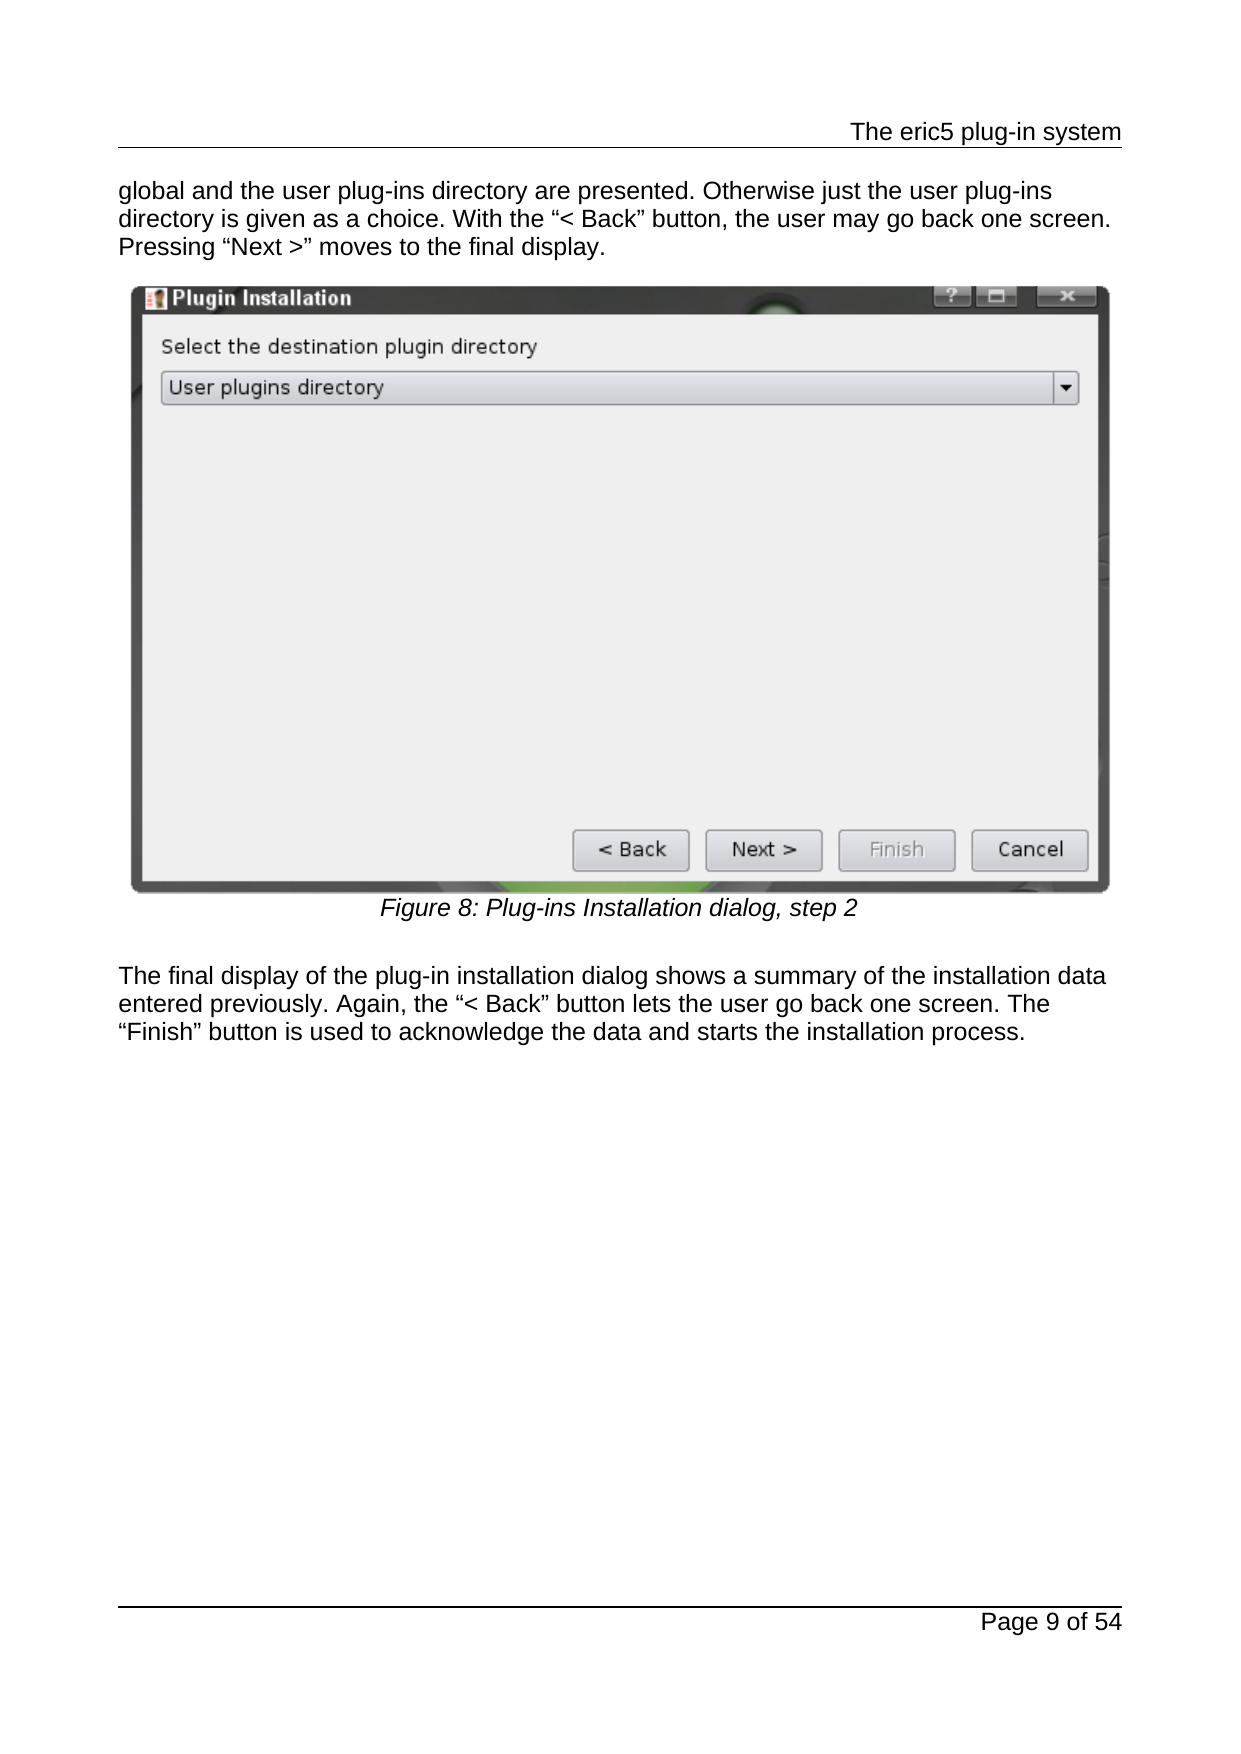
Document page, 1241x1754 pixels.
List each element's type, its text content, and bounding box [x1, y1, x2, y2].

text The final display of the plug-in installation dialog shows a summary of the installation data entered previously. Again, the “< Back” button lets the user go back one screen. The “Finish” button is used to acknowledge the data and starts the installation process. [118, 962, 1122, 1046]
text Figure 8: Plug-ins Installation dialog, step 2 [130, 894, 1110, 922]
text global and the user plug-ins directory are presented. Otherwise just the user plug-ins directory is given as a choice. With the “< Back” button, the user may go back one screen. Pressing “Next >” moves to the final display. [118, 177, 1122, 261]
picture [130, 286, 1111, 894]
